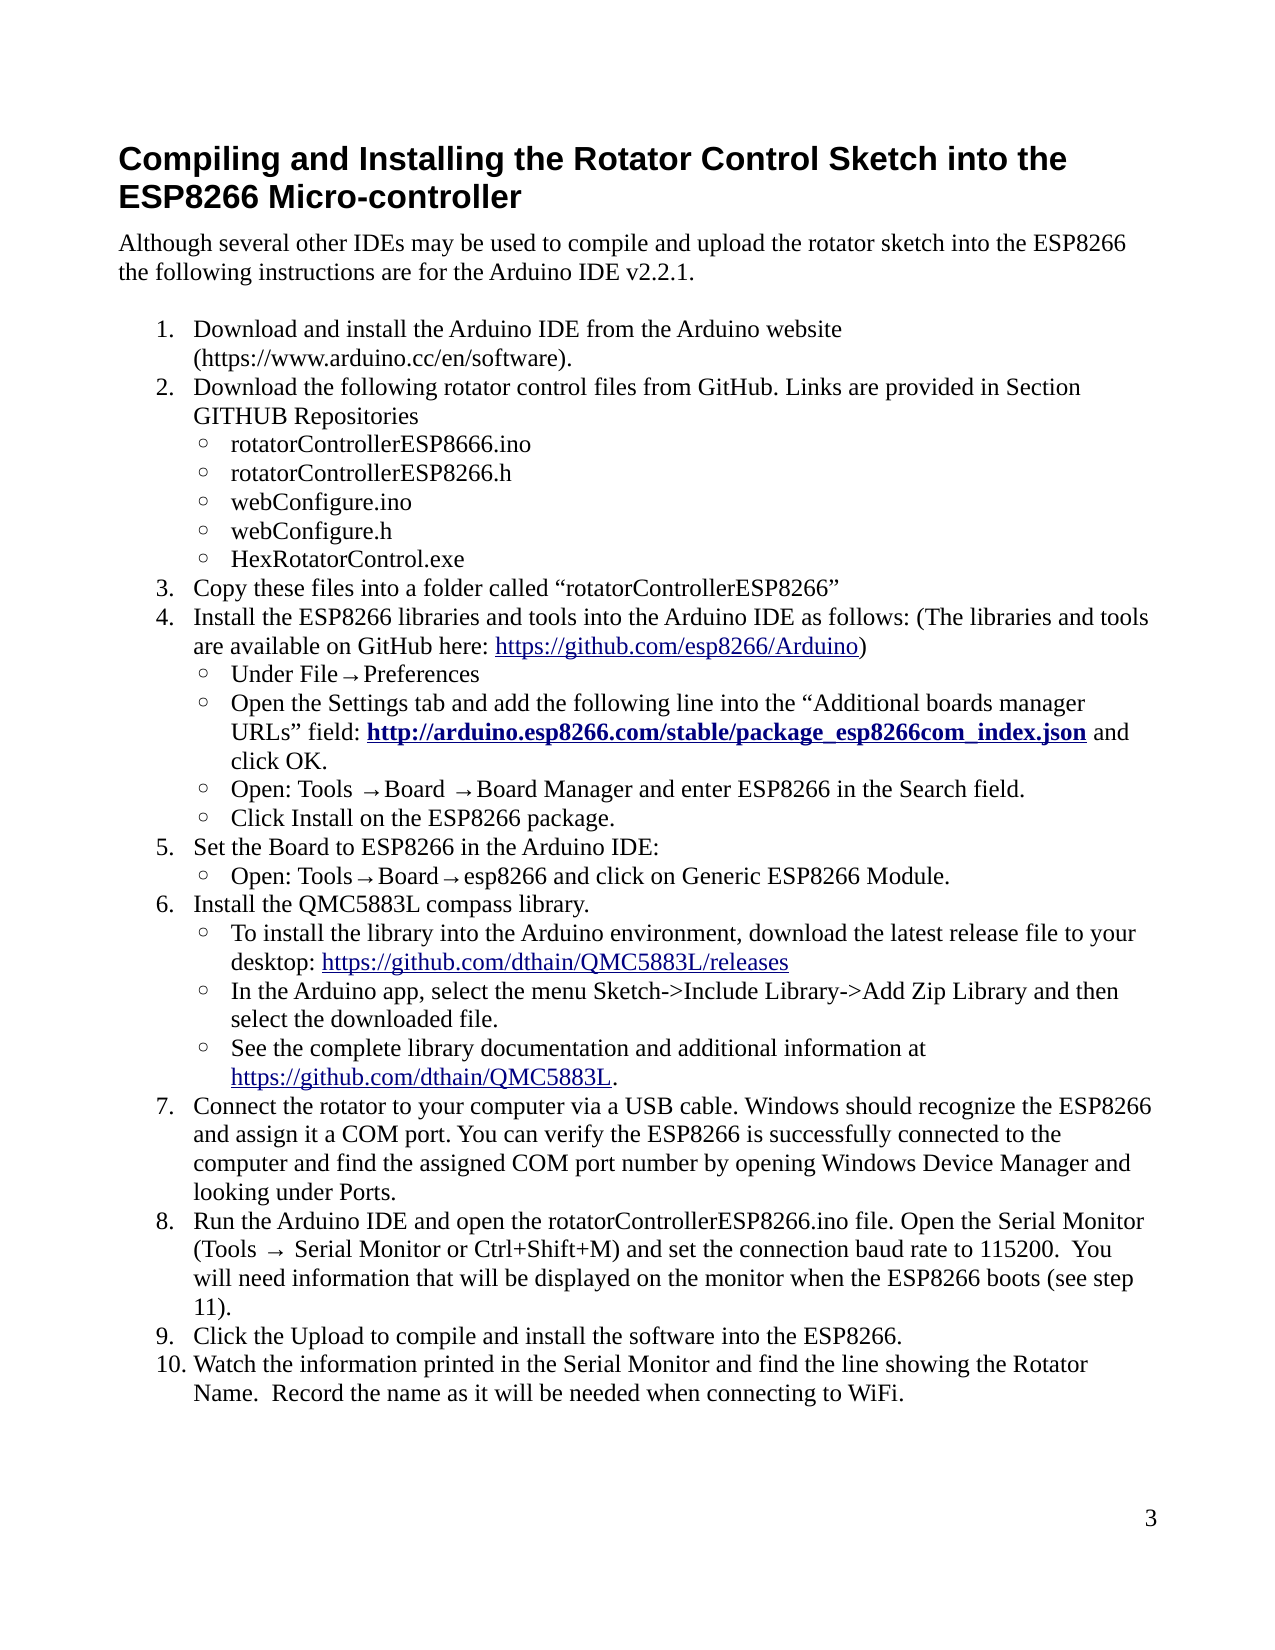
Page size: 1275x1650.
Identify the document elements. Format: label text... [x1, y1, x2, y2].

list Click the Upload to compile and install the software into the ESP8266. [156, 1321, 1157, 1349]
text Although several other IDEs may be used to compile and upload the rotator sketch into the ESP8266 the following instructions are for the Arduino IDE v2.2.1. [118, 228, 1157, 286]
list HexRotatorControl.exe [193, 544, 1157, 573]
list webConfigure.h [193, 516, 1157, 544]
list To install the library into the Arduino environment, download the latest release file to your desktop: https://github.com/dthain/QMC5883L/releases [193, 918, 1157, 976]
list Copy these files into a folder called “rotatorControllerESP8266” [156, 573, 1157, 602]
list Click Install on the ESP8266 package. [193, 803, 1157, 832]
list Under File→Preferences [193, 659, 1157, 688]
list Connect the rotator to your computer via a USB cable. Windows should recognize the ESP8266 and assign it a COM port. You can verify the ESP8266 is successfully connected to the computer and find the assigned COM port number by opening Windows Device Manager and looking under Ports. [156, 1091, 1157, 1206]
list Run the Arduino IDE and open the rotatorControllerESP8266.ino file. Open the Serial Monitor (Tools → Serial Monitor or Ctrl+Shift+M) and set the connection baud rate to 115200. You will need information that will be displayed on the monitor when the ESP8266 boots (see step 11). [156, 1206, 1157, 1321]
list Set the Board to ESP8266 in the Arduino IDE: [156, 832, 1157, 861]
list Open: Tools→Board→esp8266 and click on Generic ESP8266 Module. [193, 861, 1157, 889]
list Install the ESP8266 libraries and tools into the Arduino IDE as follows: (The libraries and tools are available on GitHub here: https://github.com/esp8266/Arduino) [156, 602, 1157, 659]
list In the Arduino app, select the menu Sketch->Include Library->Add Zip Library and then select the downloaded file. [193, 976, 1157, 1033]
subtitle Compiling and Installing the Rotator Control Sketch into the ESP8266 Micro-controller [118, 139, 1157, 216]
list Watch the information printed in the Serial Monitor and find the line showing the Rotator Name. Record the name as it will be needed when connecting to WiFi. [156, 1349, 1157, 1407]
list rotatorControllerESP8266.h [193, 458, 1157, 487]
list rotatorControllerESP8666.ino [193, 429, 1157, 458]
list Install the QMC5883L compass library. [156, 889, 1157, 918]
list webConfigure.ino [193, 487, 1157, 516]
list See the complete library documentation and additional information at https://github.com/dthain/QMC5883L. [193, 1033, 1157, 1091]
list Open the Settings tab and add the following line into the “Additional boards manager URLs” field: http://arduino.esp8266.com/stable/package_esp8266com_index.json and click OK. [193, 688, 1157, 774]
list Open: Tools →Board →Board Manager and enter ESP8266 in the Search field. [193, 774, 1157, 803]
list Download and install the Arduino IDE from the Arduino website (https://www.arduino.cc/en/software). [156, 314, 1157, 372]
list Download the following rotator control files from GitHub. Links are provided in Section GITHUB Repositories [156, 372, 1157, 429]
